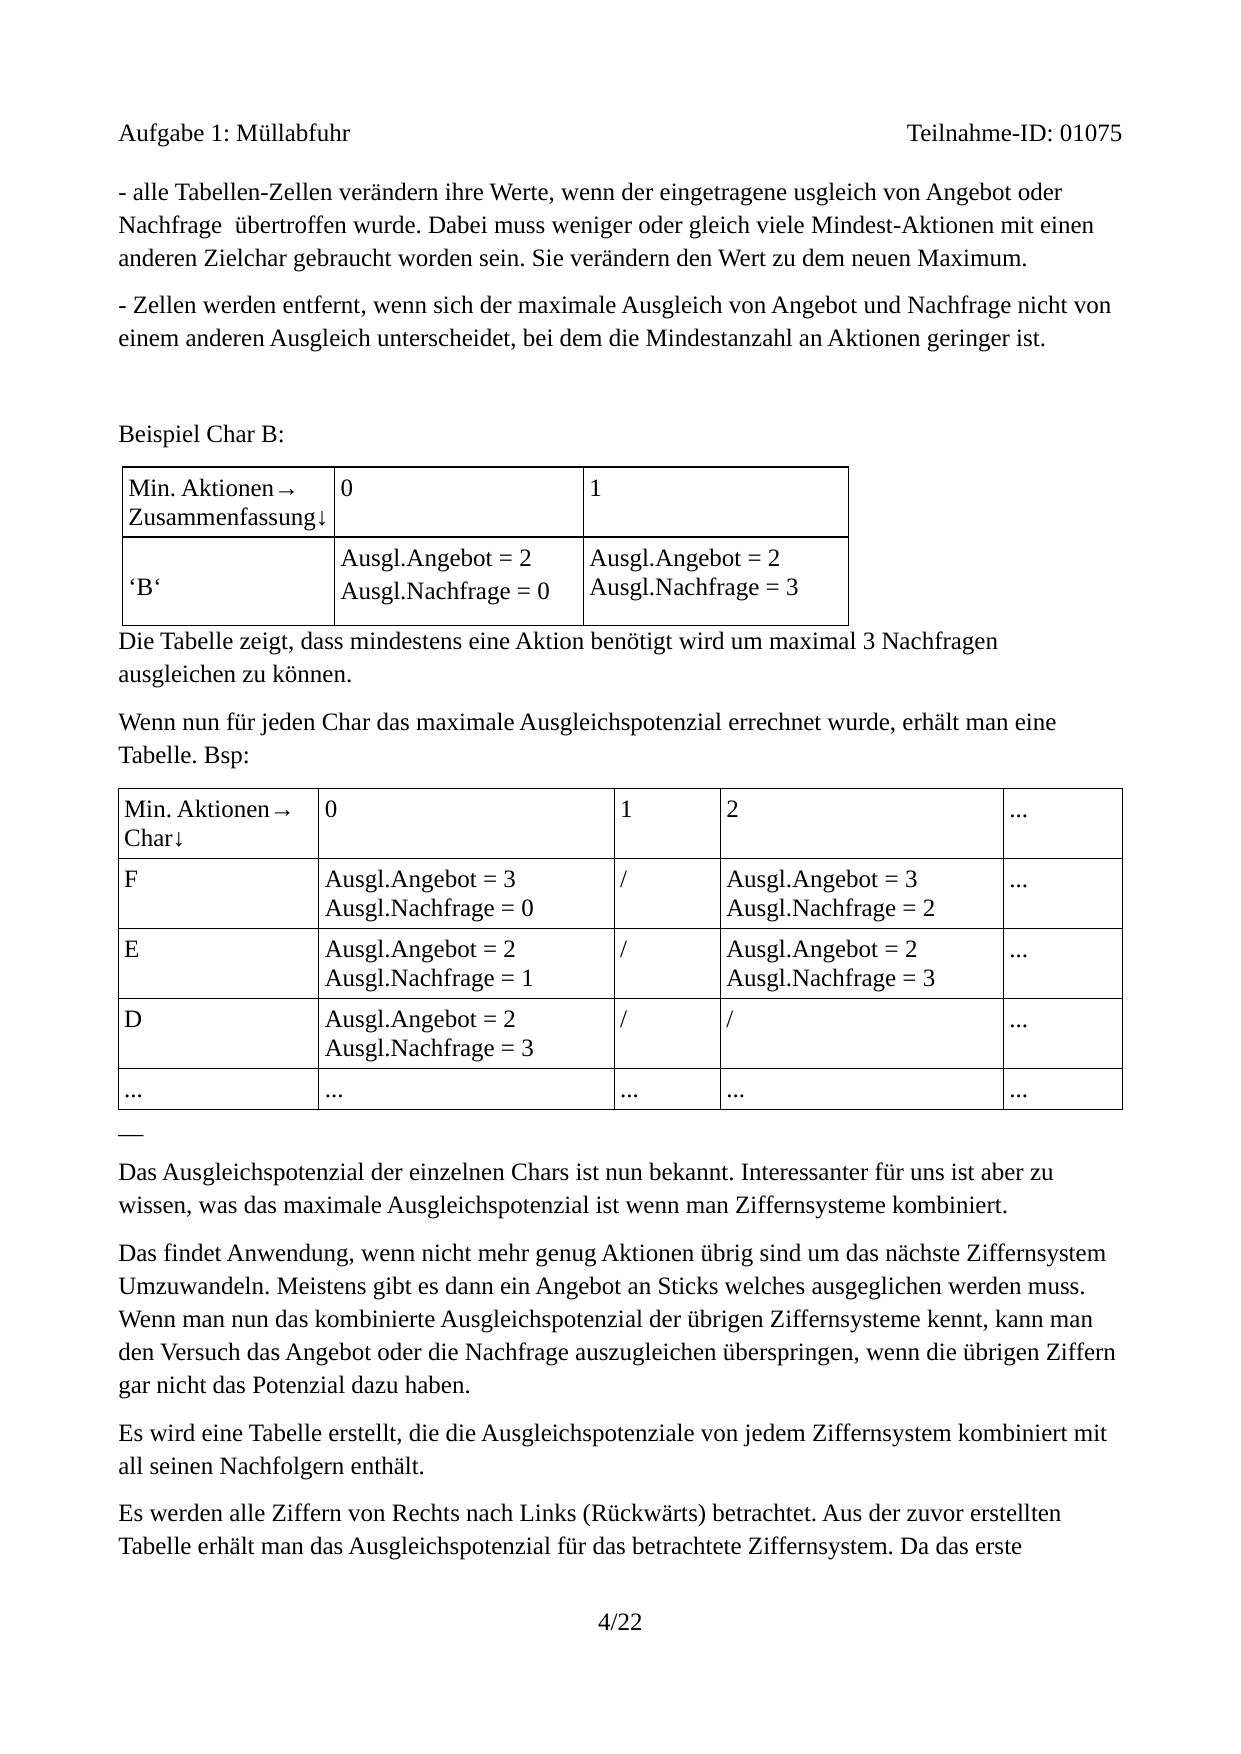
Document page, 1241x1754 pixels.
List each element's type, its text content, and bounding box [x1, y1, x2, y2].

text __ [118, 1110, 1122, 1138]
table_cell Ausgl.Angebot = 2 Ausgl.Nachfrage = 1 [319, 929, 614, 997]
table_cell D [119, 999, 318, 1067]
text Wenn nun für jeden Char das maximale Ausgleichspotenzial errechnet wurde, erhält man eine Tabelle. Bsp: [118, 707, 1122, 769]
table_cell / [721, 999, 1003, 1067]
table_cell Ausgl.Angebot = 2 Ausgl.Nachfrage = 3 [721, 929, 1003, 997]
table_header 1 [584, 468, 848, 536]
table_cell Ausgl.Angebot = 2 Ausgl.Nachfrage = 3 [319, 999, 614, 1067]
table_cell Ausgl.Angebot = 3 Ausgl.Nachfrage = 2 [721, 859, 1003, 927]
text Die Tabelle zeigt, dass mindestens eine Aktion benötigt wird um maximal 3 Nachfragen ausgleichen zu können. [118, 626, 1122, 688]
table_cell ... [1004, 999, 1122, 1067]
table_cell F [119, 859, 318, 927]
table_header 0 [319, 789, 614, 857]
text Das findet Anwendung, wenn nicht mehr genug Aktionen übrig sind um das nächste Ziffernsystem Umzuwandeln. Meistens gibt es dann ein Angebot an Sticks welches ausgeglichen werden muss. Wenn man nun das kombinierte Ausgleichspotenzial der übrigen Ziffernsysteme kennt, kann man den Versuch das Angebot oder die Nachfrage auszugleichen überspringen, wenn die übrigen Ziffern gar nicht das Potenzial dazu haben. [118, 1238, 1122, 1399]
table_cell ... [721, 1069, 1003, 1109]
table_cell ... [1004, 859, 1122, 927]
table_cell ... [119, 1069, 318, 1109]
text Es werden alle Ziffern von Rechts nach Links (Rückwärts) betrachtet. Aus der zuvor erstellten Tabelle erhält man das Ausgleichspotenzial für das betrachtete Ziffernsystem. Da das erste [118, 1498, 1122, 1560]
table_cell ... [1004, 929, 1122, 997]
table_cell ... [1004, 1069, 1122, 1109]
text Das Ausgleichspotenzial der einzelnen Chars ist nun bekannt. Interessanter für uns ist aber zu wissen, was das maximale Ausgleichspotenzial ist wenn man Ziffernsysteme kombiniert. [118, 1157, 1122, 1219]
table_header ... [1004, 789, 1122, 857]
table_cell / [615, 859, 720, 927]
table_cell Ausgl.Angebot = 2 Ausgl.Nachfrage = 0 [335, 538, 583, 625]
text Es wird eine Tabelle erstellt, die die Ausgleichspotenziale von jedem Ziffernsystem kombiniert mit all seinen Nachfolgern enthält. [118, 1418, 1122, 1479]
table_header Min. Aktionen→ Char↓ [119, 789, 318, 857]
table_cell ‘B‘ [123, 538, 334, 625]
table_cell ... [615, 1069, 720, 1109]
table_header 0 [335, 468, 583, 536]
table_cell Ausgl.Angebot = 2 Ausgl.Nachfrage = 3 [584, 538, 848, 625]
table_cell Ausgl.Angebot = 3 Ausgl.Nachfrage = 0 [319, 859, 614, 927]
table_cell ... [319, 1069, 614, 1109]
table_cell / [615, 929, 720, 997]
table_cell / [615, 999, 720, 1067]
table_header 1 [615, 789, 720, 857]
text Beispiel Char B: [118, 419, 1122, 447]
table_header 2 [721, 789, 1003, 857]
text - Zellen werden entfernt, wenn sich der maximale Ausgleich von Angebot und Nachfrage nicht von einem anderen Ausgleich unterscheidet, bei dem die Mindestanzahl an Aktionen geringer ist. [118, 291, 1122, 352]
table_header Min. Aktionen→ Zusammenfassung↓ [123, 468, 334, 536]
text - alle Tabellen-Zellen verändern ihre Werte, wenn der eingetragene usgleich von Angebot oder Nachfrage übertroffen wurde. Dabei muss weniger oder gleich viele Mindest-Aktionen mit einen anderen Zielchar gebraucht worden sein. Sie verändern den Wert zu dem neuen Maximum. [118, 177, 1122, 272]
table_cell E [119, 929, 318, 997]
